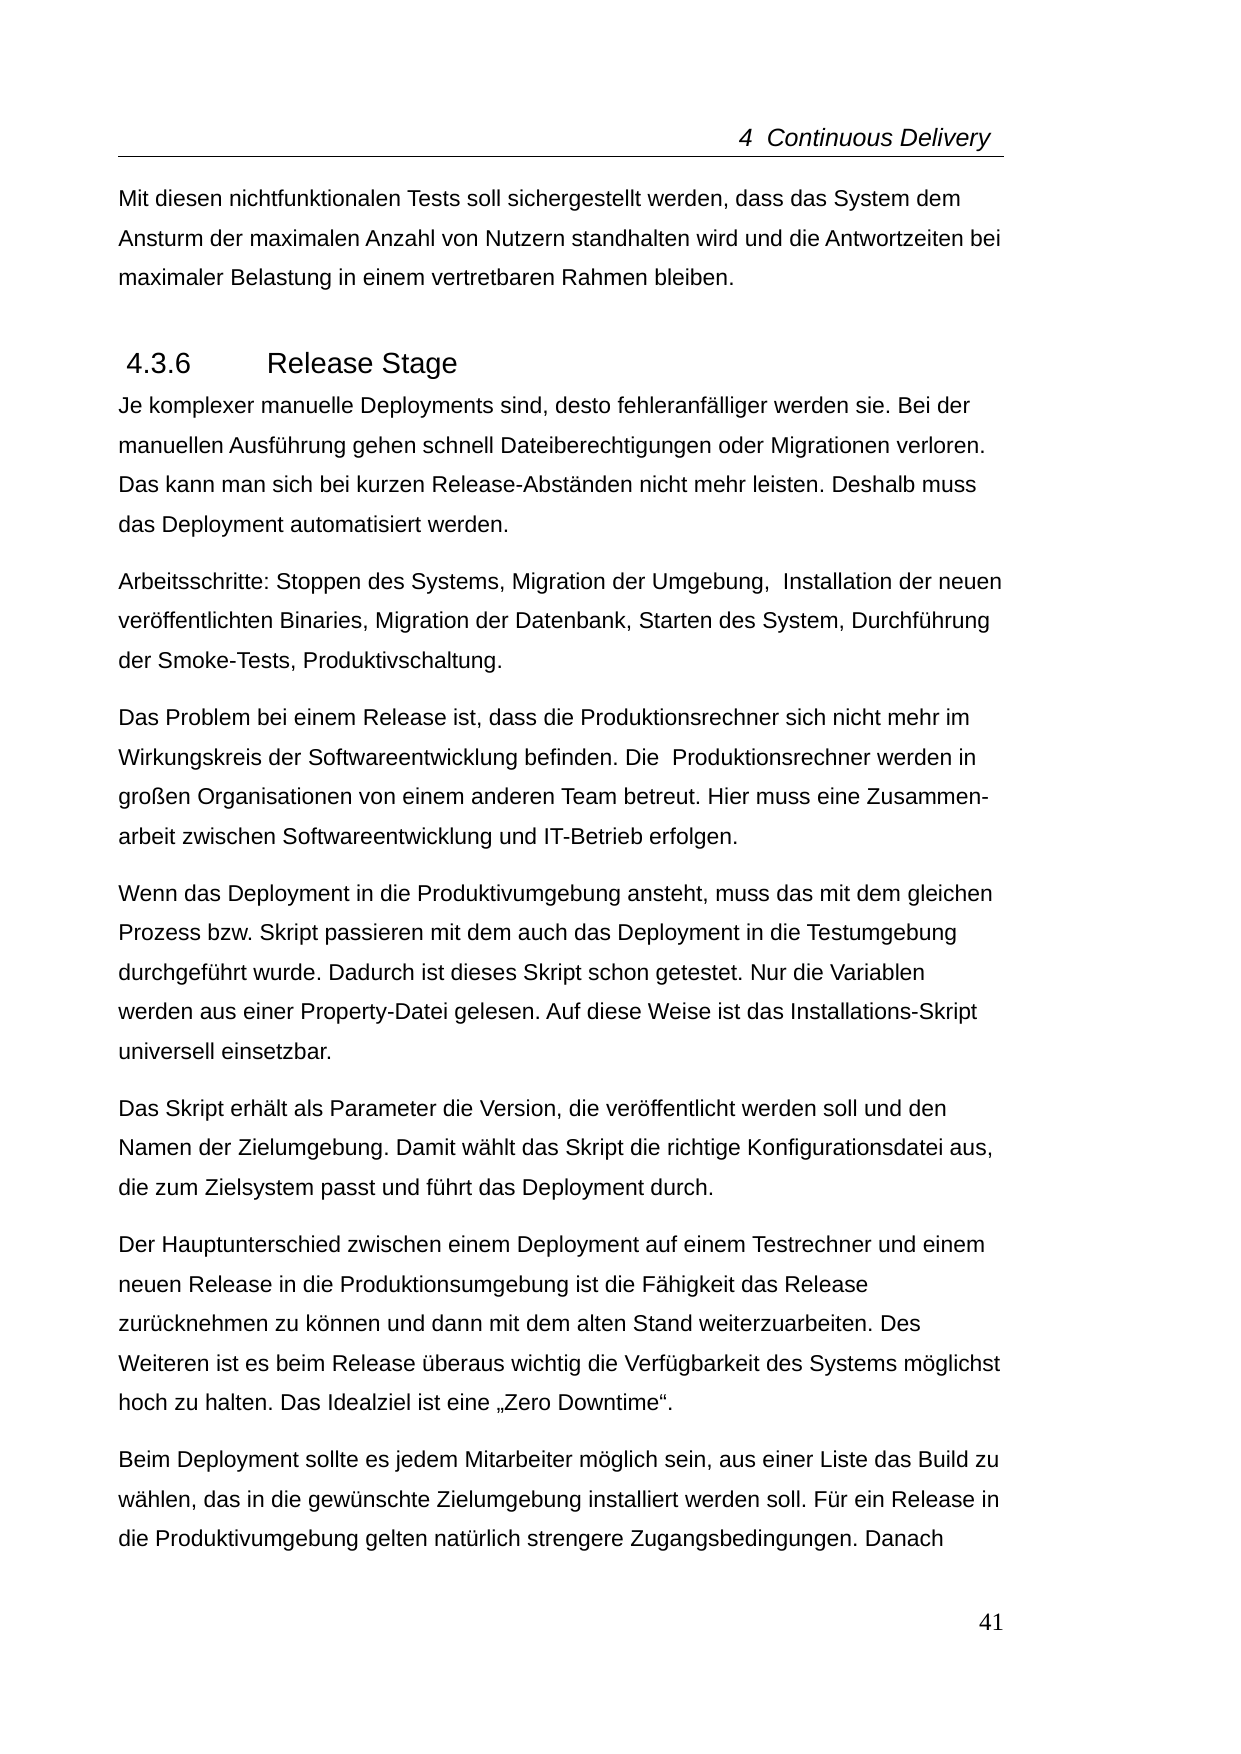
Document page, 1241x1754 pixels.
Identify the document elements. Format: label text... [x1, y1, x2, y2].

text Mit diesen nichtfunktionalen Tests soll sichergestellt werden, dass das System dem Ansturm der maximalen Anzahl von Nutzern standhalten wird und die Antwortzeiten bei maximaler Belastung in einem vertretbaren Rahmen bleiben. [118, 185, 1004, 291]
text Das Skript erhält als Parameter die Version, die veröffentlicht werden soll und den Namen der Zielumgebung. Damit wählt das Skript die richtige Konfigurationsdatei aus, die zum Zielsystem passt und führt das Deployment durch. [118, 1095, 1004, 1200]
text Wenn das Deployment in die Produktivumgebung ansteht, muss das mit dem gleichen Prozess bzw. Skript passieren mit dem auch das Deployment in die Testumgebung durchgeführt wurde. Dadurch ist dieses Skript schon getestet. Nur die Variablen werden aus einer Property-Datei gelesen. Auf diese Weise ist das Installations-Skript universell einsetzbar. [118, 880, 1004, 1064]
subtitle Release Stage [118, 346, 1004, 380]
text Der Hauptunterschied zwischen einem Deployment auf einem Testrechner und einem neuen Release in die Produktionsumgebung ist die Fähigkeit das Release zurücknehmen zu können und dann mit dem alten Stand weiterzuarbeiten. Des Weiteren ist es beim Release überaus wichtig die Verfügbarkeit des Systems möglichst hoch zu halten. Das Idealziel ist eine „Zero Downtime“. [118, 1231, 1004, 1415]
text Das Problem bei einem Release ist, dass die Produktionsrechner sich nicht mehr im Wirkungskreis der Softwareentwicklung befinden. Die Produktionsrechner werden in großen Organisationen von einem anderen Team betreut. Hier muss eine Zusammen-arbeit zwischen Softwareentwicklung und IT-Betrieb erfolgen. [118, 704, 1004, 849]
text Je komplexer manuelle Deployments sind, desto fehleranfälliger werden sie. Bei der manuellen Ausführung gehen schnell Dateiberechtigungen oder Migrationen verloren. Das kann man sich bei kurzen Release-Abständen nicht mehr leisten. Deshalb muss das Deployment automatisiert werden. [118, 392, 1004, 537]
text Arbeitsschritte: Stoppen des Systems, Migration der Umgebung, Installation der neuen veröffentlichten Binaries, Migration der Datenbank, Starten des System, Durchführung der Smoke-Tests, Produktivschaltung. [118, 568, 1004, 673]
text Beim Deployment sollte es jedem Mitarbeiter möglich sein, aus einer Liste das Build zu wählen, das in die gewünschte Zielumgebung installiert werden soll. Für ein Release in die Produktivumgebung gelten natürlich strengere Zugangsbedingungen. Danach [118, 1446, 1004, 1551]
